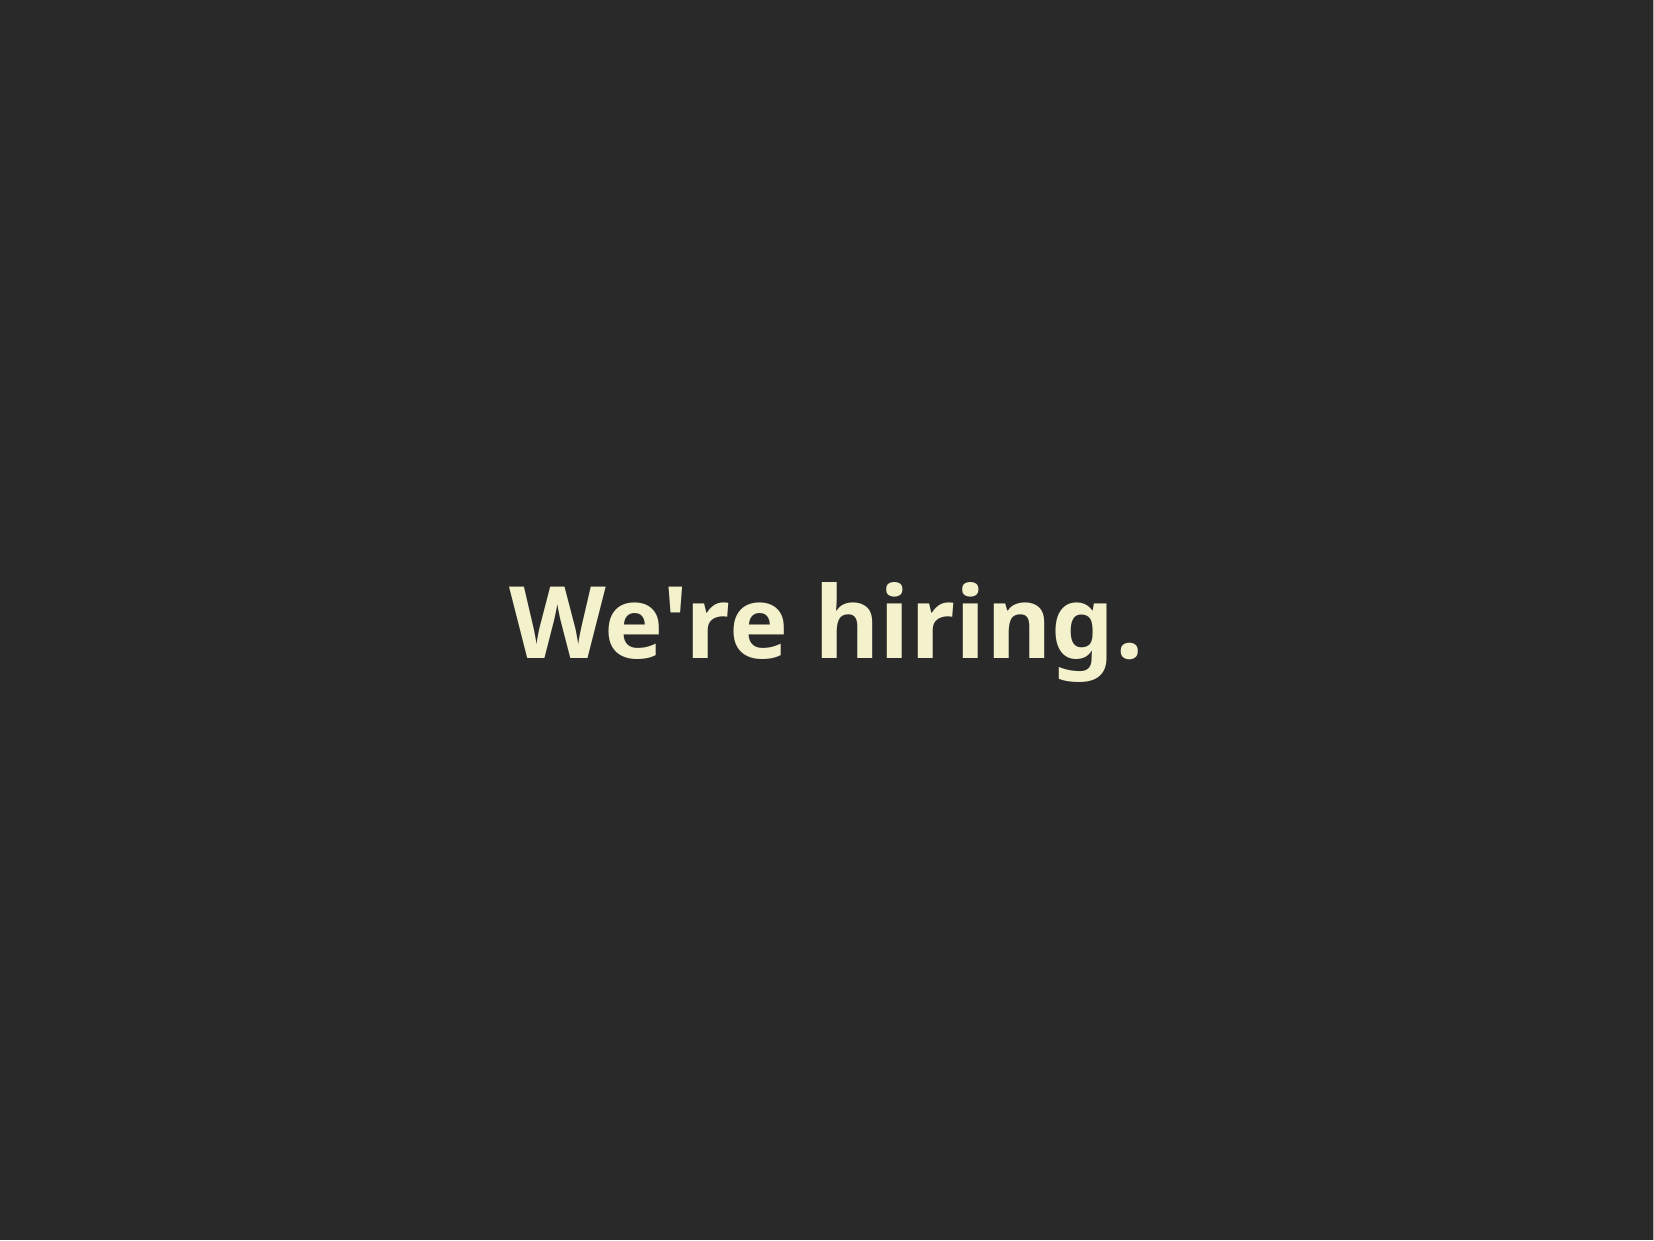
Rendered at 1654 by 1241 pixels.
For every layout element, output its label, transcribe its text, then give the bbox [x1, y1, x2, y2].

subtitle We're hiring. [82, 140, 1571, 1101]
